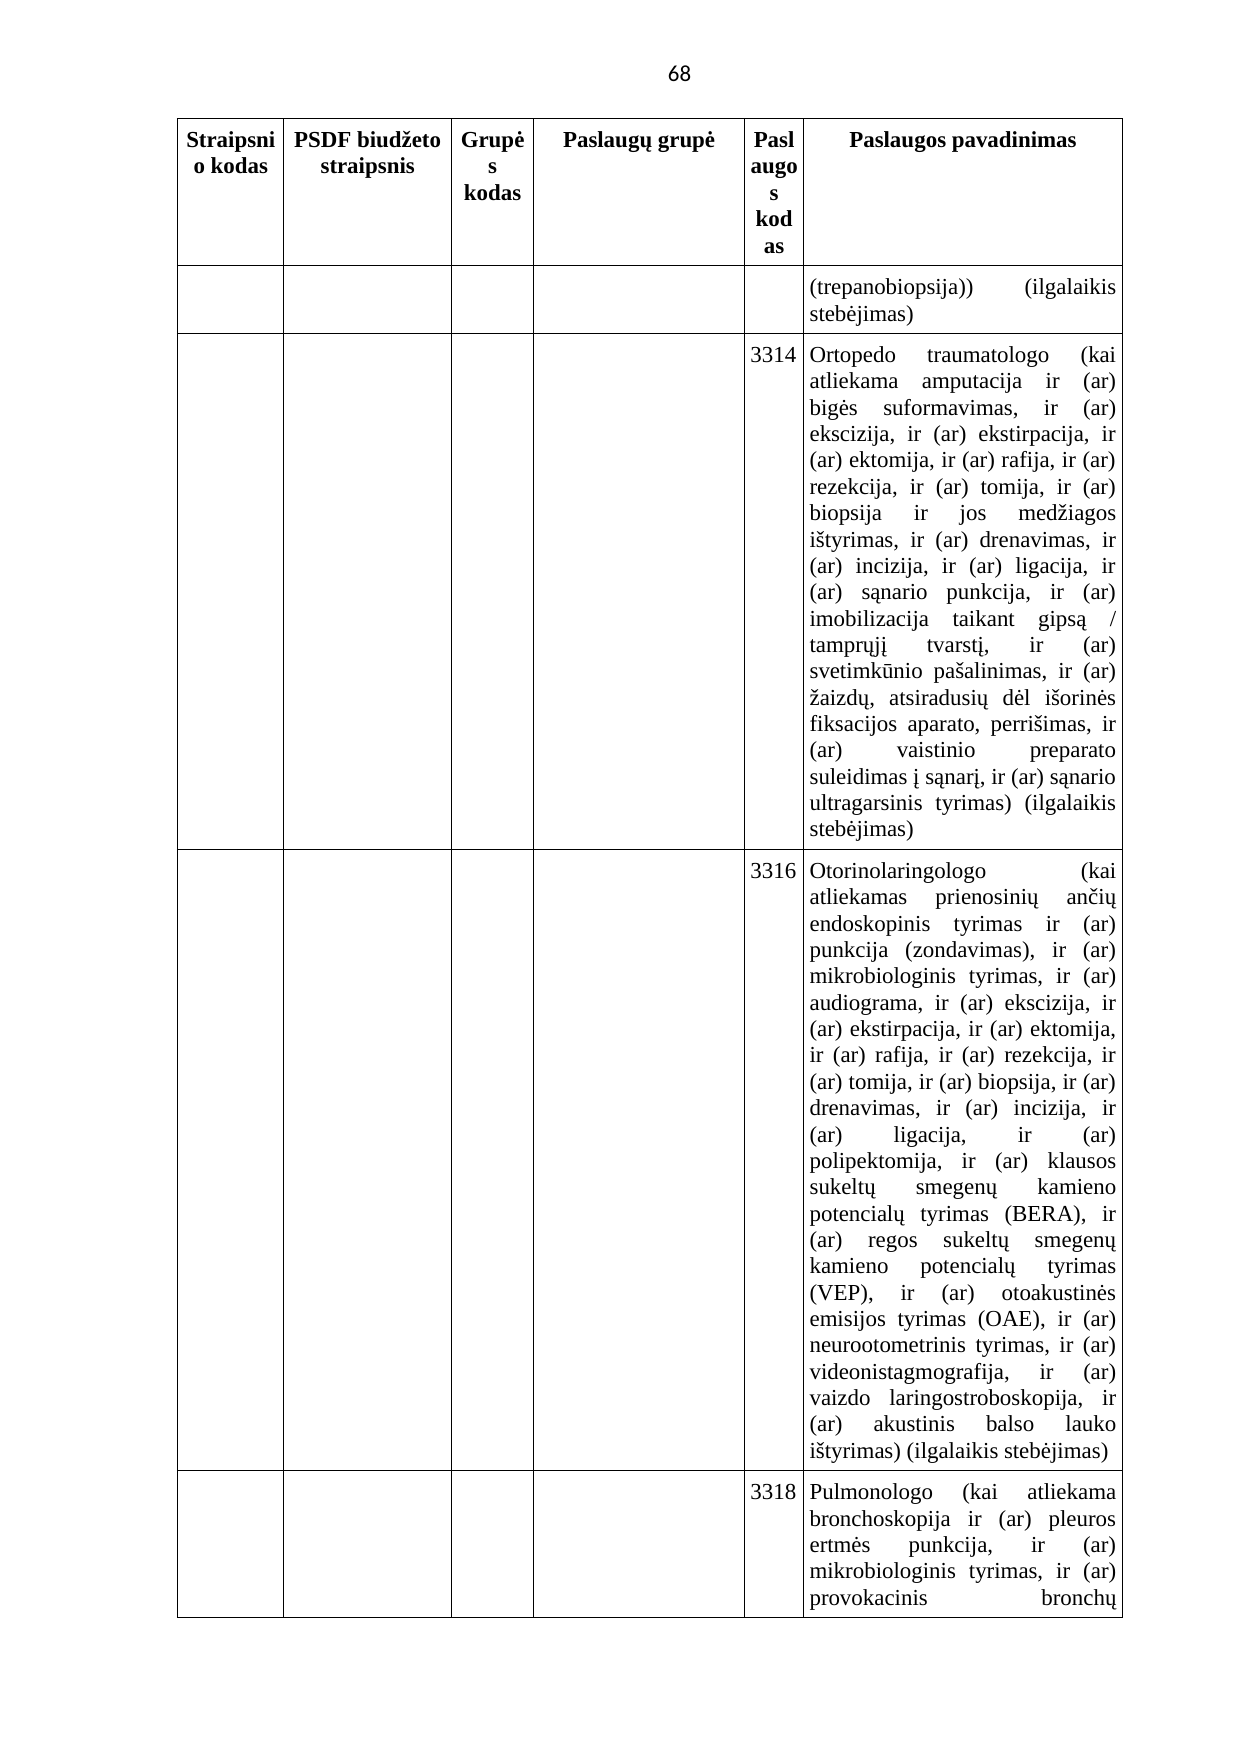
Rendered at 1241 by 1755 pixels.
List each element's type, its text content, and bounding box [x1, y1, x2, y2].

table_cell [452, 850, 533, 1470]
table_cell (trepanobiopsija)) (ilgalaikis stebėjimas) [804, 266, 1122, 333]
table_cell [534, 334, 744, 849]
table_header Straipsnio kodas [178, 119, 283, 265]
table_header PSDF biudžeto straipsnis [284, 119, 451, 265]
table_header Paslaugos kodas [745, 119, 803, 265]
table_cell 3314 [745, 334, 803, 849]
table_cell [178, 266, 283, 333]
table_cell Pulmonologo (kai atliekama bronchoskopija ir (ar) pleuros ertmės punkcija, ir (ar) mikrobiologinis tyrimas, ir (ar) provokacinis bronchų [804, 1471, 1122, 1617]
table_cell [284, 266, 451, 333]
table_cell [745, 266, 803, 333]
table_cell Ortopedo traumatologo (kai atliekama amputacija ir (ar) bigės suformavimas, ir (ar) ekscizija, ir (ar) ekstirpacija, ir (ar) ektomija, ir (ar) rafija, ir (ar) rezekcija, ir (ar) tomija, ir (ar) biopsija ir jos medžiagos ištyrimas, ir (ar) drenavimas, ir (ar) incizija, ir (ar) ligacija, ir (ar) sąnario punkcija, ir (ar) imobilizacija taikant gipsą / tamprųjį tvarstį, ir (ar) svetimkūnio pašalinimas, ir (ar) žaizdų, atsiradusių dėl išorinės fiksacijos aparato, perrišimas, ir (ar) vaistinio preparato suleidimas į sąnarį, ir (ar) sąnario ultragarsinis tyrimas) (ilgalaikis stebėjimas) [804, 334, 1122, 849]
table_cell [452, 1471, 533, 1617]
table_cell [534, 850, 744, 1470]
table_header Grupės kodas [452, 119, 533, 265]
table_cell [284, 1471, 451, 1617]
table_cell Otorinolaringologo (kai atliekamas prienosinių ančių endoskopinis tyrimas ir (ar) punkcija (zondavimas), ir (ar) mikrobiologinis tyrimas, ir (ar) audiograma, ir (ar) ekscizija, ir (ar) ekstirpacija, ir (ar) ektomija, ir (ar) rafija, ir (ar) rezekcija, ir (ar) tomija, ir (ar) biopsija, ir (ar) drenavimas, ir (ar) incizija, ir (ar) ligacija, ir (ar) polipektomija, ir (ar) klausos sukeltų smegenų kamieno potencialų tyrimas (BERA), ir (ar) regos sukeltų smegenų kamieno potencialų tyrimas (VEP), ir (ar) otoakustinės emisijos tyrimas (OAE), ir (ar) neurootometrinis tyrimas, ir (ar) videonistagmografija, ir (ar) vaizdo laringostroboskopija, ir (ar) akustinis balso lauko ištyrimas) (ilgalaikis stebėjimas) [804, 850, 1122, 1470]
table_header Paslaugos pavadinimas [804, 119, 1122, 265]
table_cell [178, 850, 283, 1470]
table_cell [534, 1471, 744, 1617]
table_cell 3318 [745, 1471, 803, 1617]
table_cell [284, 850, 451, 1470]
table_cell [534, 266, 744, 333]
table_cell 3316 [745, 850, 803, 1470]
table_cell [178, 334, 283, 849]
table_header Paslaugų grupė [534, 119, 744, 265]
table_cell [452, 266, 533, 333]
table_cell [284, 334, 451, 849]
table_cell [178, 1471, 283, 1617]
table_cell [452, 334, 533, 849]
